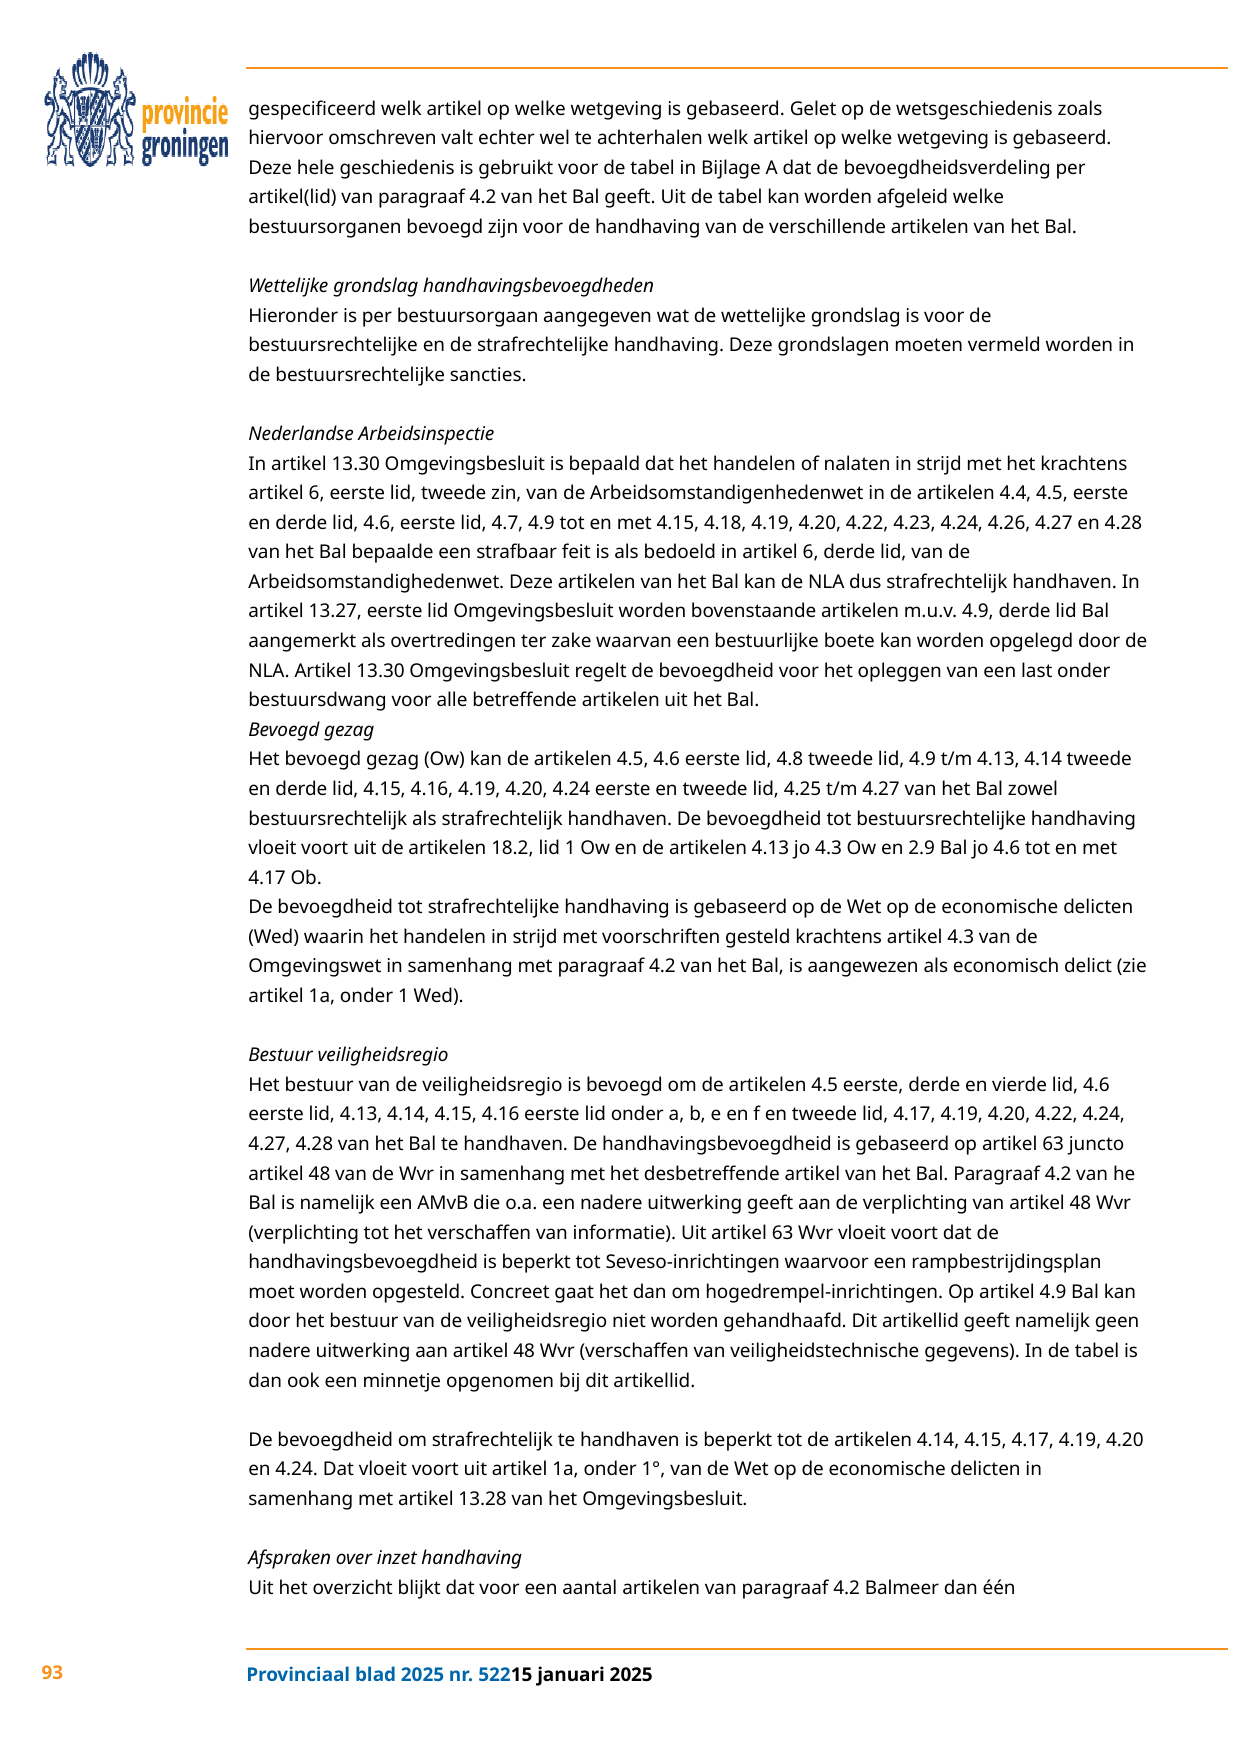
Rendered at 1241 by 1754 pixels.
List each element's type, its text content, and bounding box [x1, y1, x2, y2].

text Wettelijke grondslag handhavingsbevoegdheden [248, 272, 1152, 298]
text Hieronder is per bestuursorgaan aangegeven wat de wettelijke grondslag is voor de bestuursrechtelijke en de strafrechtelijke handhaving. Deze grondslagen moeten vermeld worden in de bestuursrechtelijke sancties. [248, 302, 1152, 387]
text In artikel 13.30 Omgevingsbesluit is bepaald dat het handelen of nalaten in strijd met het krachtens artikel 6, eerste lid, tweede zin, van de Arbeidsomstandigenhedenwet in de artikelen 4.4, 4.5, eerste en derde lid, 4.6, eerste lid, 4.7, 4.9 tot en met 4.15, 4.18, 4.19, 4.20, 4.22, 4.23, 4.24, 4.26, 4.27 en 4.28 van het Bal bepaalde een strafbaar feit is als bedoeld in artikel 6, derde lid, van de Arbeidsomstandighedenwet. Deze artikelen van het Bal kan de NLA dus strafrechtelijk handhaven. In artikel 13.27, eerste lid Omgevingsbesluit worden bovenstaande artikelen m.u.v. 4.9, derde lid Bal aangemerkt als overtredingen ter zake waarvan een bestuurlijke boete kan worden opgelegd door de NLA. Artikel 13.30 Omgevingsbesluit regelt de bevoegdheid voor het opleggen van een last onder bestuursdwang voor alle betreffende artikelen uit het Bal. [248, 450, 1152, 712]
text Het bevoegd gezag (Ow) kan de artikelen 4.5, 4.6 eerste lid, 4.8 tweede lid, 4.9 t/m 4.13, 4.14 tweede en derde lid, 4.15, 4.16, 4.19, 4.20, 4.24 eerste en tweede lid, 4.25 t/m 4.27 van het Bal zowel bestuursrechtelijk als strafrechtelijk handhaven. De bevoegdheid tot bestuursrechtelijke handhaving vloeit voort uit de artikelen 18.2, lid 1 Ow en de artikelen 4.13 jo 4.3 Ow en 2.9 Bal jo 4.6 tot en met 4.17 Ob. [248, 746, 1152, 890]
picture [41, 47, 231, 172]
text Afspraken over inzet handhaving [248, 1544, 1152, 1570]
text Het bestuur van de veiligheidsregio is bevoegd om de artikelen 4.5 eerste, derde en vierde lid, 4.6 eerste lid, 4.13, 4.14, 4.15, 4.16 eerste lid onder a, b, e en f en tweede lid, 4.17, 4.19, 4.20, 4.22, 4.24, 4.27, 4.28 van het Bal te handhaven. De handhavingsbevoegdheid is gebaseerd op artikel 63 juncto artikel 48 van de Wvr in samenhang met het desbetreffende artikel van het Bal. Paragraaf 4.2 van he Bal is namelijk een AMvB die o.a. een nadere uitwerking geeft aan de verplichting van artikel 48 Wvr (verplichting tot het verschaffen van informatie). Uit artikel 63 Wvr vloeit voort dat de handhavingsbevoegdheid is beperkt tot Seveso-inrichtingen waarvoor een rampbestrijdingsplan moet worden opgesteld. Concreet gaat het dan om hogedrempel-inrichtingen. Op artikel 4.9 Bal kan door het bestuur van de veiligheidsregio niet worden gehandhaafd. Dit artikellid geeft namelijk geen nadere uitwerking aan artikel 48 Wvr (verschaffen van veiligheidstechnische gegevens). In de tabel is dan ook een minnetje opgenomen bij dit artikellid. [248, 1071, 1152, 1393]
text Bevoegd gezag [248, 716, 1152, 742]
text Nederlandse Arbeidsinspectie [248, 420, 1152, 446]
text gespecificeerd welk artikel op welke wetgeving is gebaseerd. Gelet op de wetsgeschiedenis zoals hiervoor omschreven valt echter wel te achterhalen welk artikel op welke wetgeving is gebaseerd. Deze hele geschiedenis is gebruikt voor de tabel in Bijlage A dat de bevoegdheidsverdeling per artikel(lid) van paragraaf 4.2 van het Bal geeft. Uit de tabel kan worden afgeleid welke bestuursorganen bevoegd zijn voor de handhaving van de verschillende artikelen van het Bal. [248, 95, 1152, 239]
text De bevoegdheid tot strafrechtelijke handhaving is gebaseerd op de Wet op de economische delicten (Wed) waarin het handelen in strijd met voorschriften gesteld krachtens artikel 4.3 van de Omgevingswet in samenhang met paragraaf 4.2 van het Bal, is aangewezen als economisch delict (zie artikel 1a, onder 1 Wed). [248, 893, 1152, 1008]
text De bevoegdheid om strafrechtelijk te handhaven is beperkt tot de artikelen 4.14, 4.15, 4.17, 4.19, 4.20 en 4.24. Dat vloeit voort uit artikel 1a, onder 1°, van de Wet op de economische delicten in samenhang met artikel 13.28 van het Omgevingsbesluit. [248, 1426, 1152, 1511]
text Bestuur veiligheidsregio [248, 1041, 1152, 1067]
text Uit het overzicht blijkt dat voor een aantal artikelen van paragraaf 4.2 Balmeer dan één [248, 1574, 1152, 1600]
